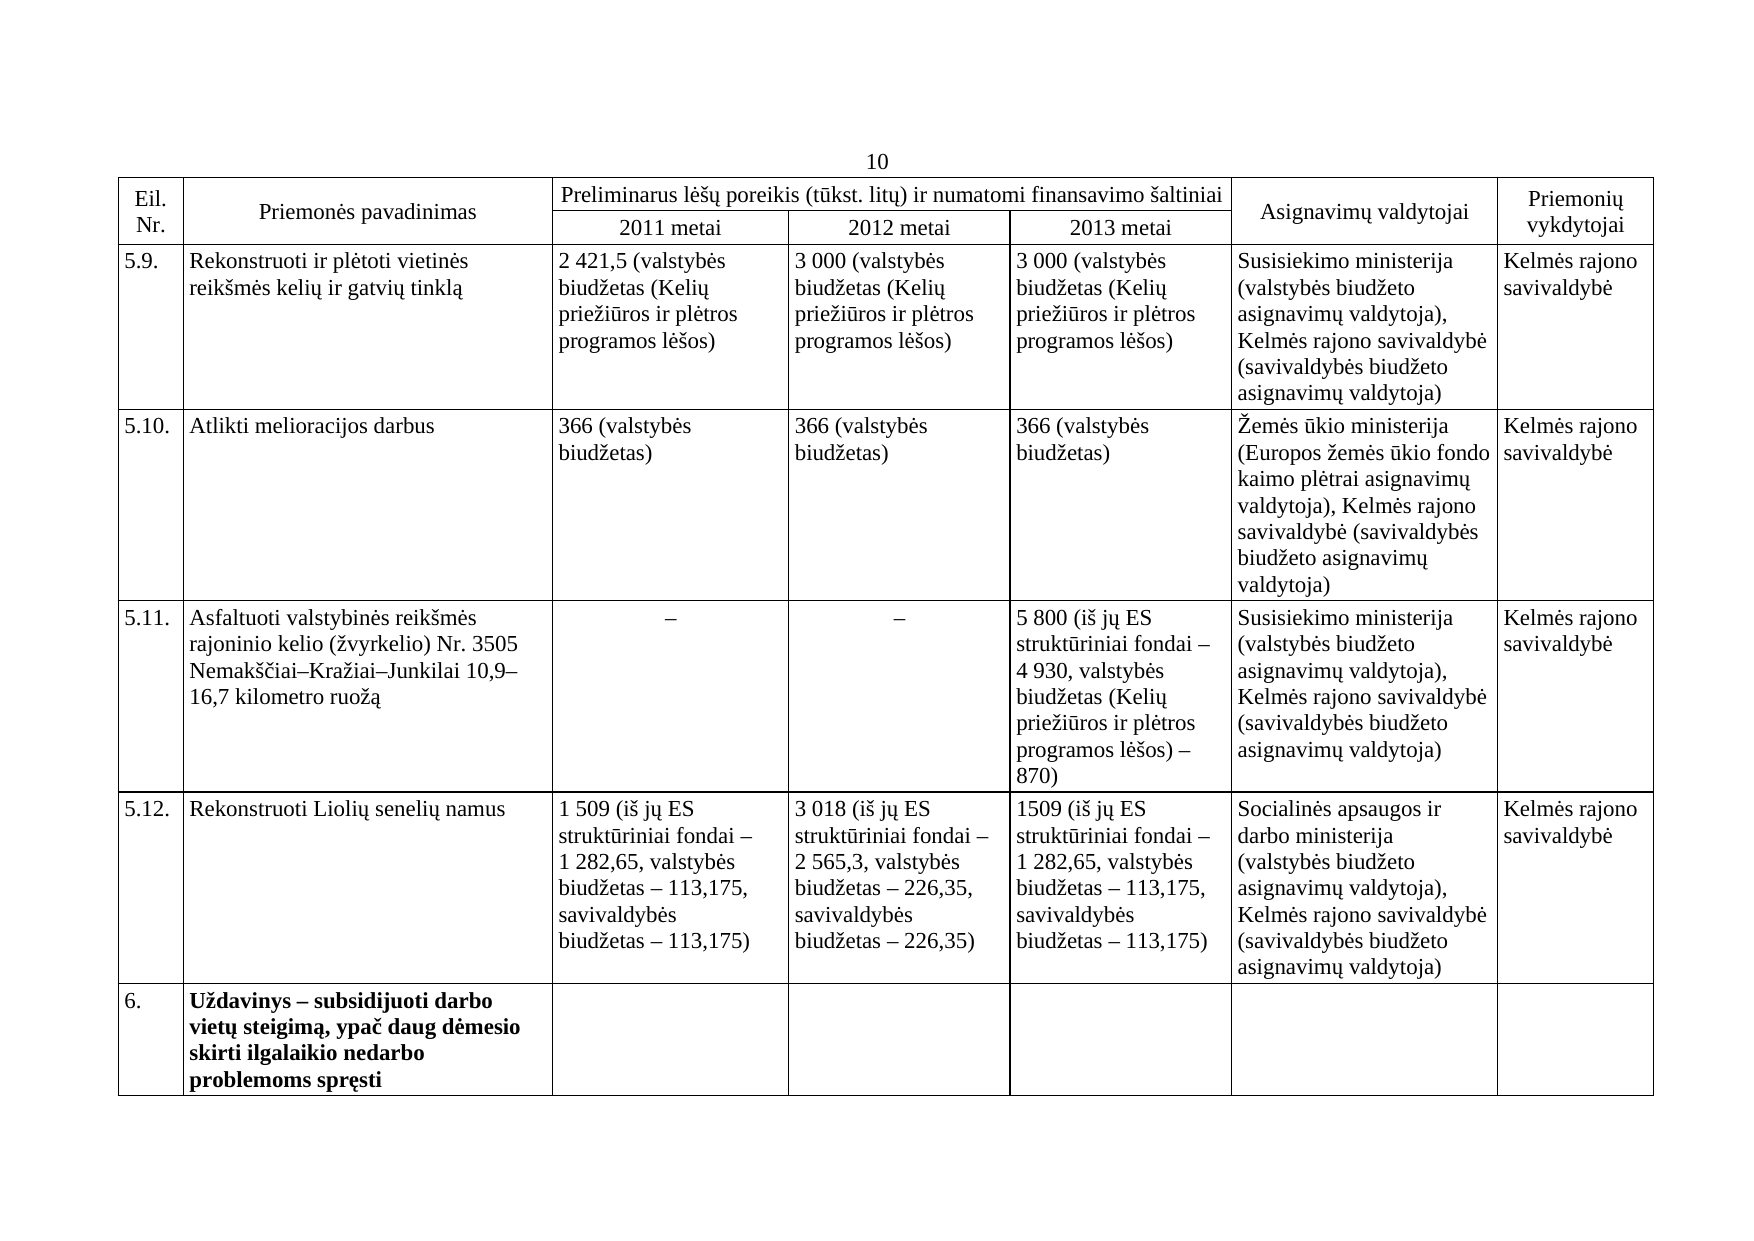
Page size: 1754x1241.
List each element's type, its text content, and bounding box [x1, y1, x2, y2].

table_cell [1498, 984, 1653, 1095]
table_cell – [553, 601, 788, 791]
table_cell Asfaltuoti valstybinės reikšmės rajoninio kelio (žvyrkelio) Nr. 3505 Nemakščiai–Kražiai–Junkilai 10,9–16,7 kilometro ruožą [184, 601, 552, 791]
table_cell Susisiekimo ministerija (valstybės biudžeto asignavimų valdytoja), Kelmės rajono savivaldybė (savivaldybės biudžeto asignavimų valdytoja) [1232, 245, 1497, 409]
table_cell 6. [119, 984, 183, 1095]
table_cell Atlikti melioracijos darbus [184, 410, 552, 600]
table_cell 3 000 (valstybės biudžetas (Kelių priežiūros ir plėtros programos lėšos) [1011, 245, 1231, 409]
table_cell Rekonstruoti Liolių senelių namus [184, 793, 552, 983]
table_cell Susisiekimo ministerija (valstybės biudžeto asignavimų valdytoja), Kelmės rajono savivaldybė (savivaldybės biudžeto asignavimų valdytoja) [1232, 601, 1497, 791]
table_cell 2013 metai [1011, 211, 1231, 244]
table_cell Socialinės apsaugos ir darbo ministerija (valstybės biudžeto asignavimų valdytoja), Kelmės rajono savivaldybė (savivaldybės biudžeto asignavimų valdytoja) [1232, 793, 1497, 983]
table_cell Kelmės rajono savivaldybė [1498, 410, 1653, 600]
table_cell [789, 984, 1009, 1095]
table_cell Rekonstruoti ir plėtoti vietinės reikšmės kelių ir gatvių tinklą [184, 245, 552, 409]
table_cell – [789, 601, 1009, 791]
table_cell 5.9. [119, 245, 183, 409]
table_cell 366 (valstybės biudžetas) [789, 410, 1009, 600]
table_cell 3 000 (valstybės biudžetas (Kelių priežiūros ir plėtros programos lėšos) [789, 245, 1009, 409]
table_cell Kelmės rajono savivaldybė [1498, 245, 1653, 409]
table_cell 5.12. [119, 793, 183, 983]
table_cell Kelmės rajono savivaldybė [1498, 793, 1653, 983]
table_cell 366 (valstybės biudžetas) [553, 410, 788, 600]
table_cell 5.11. [119, 601, 183, 791]
table_cell Žemės ūkio ministerija (Europos žemės ūkio fondo kaimo plėtrai asignavimų valdytoja), Kelmės rajono savivaldybė (savivaldybės biudžeto asignavimų valdytoja) [1232, 410, 1497, 600]
table_header Priemonių vykdytojai [1498, 178, 1653, 244]
table_cell Kelmės rajono savivaldybė [1498, 601, 1653, 791]
table_cell 2 421,5 (valstybės biudžetas (Kelių priežiūros ir plėtros programos lėšos) [553, 245, 788, 409]
table_header Preliminarus lėšų poreikis (tūkst. litų) ir numatomi finansavimo šaltiniai [553, 178, 1231, 210]
table_cell 3 018 (iš jų ES struktūriniai fondai – 2 565,3, valstybės biudžetas – 226,35, savivaldybės biudžetas – 226,35) [789, 793, 1009, 983]
table_cell 1509 (iš jų ES struktūriniai fondai – 1 282,65, valstybės biudžetas – 113,175, savivaldybės biudžetas – 113,175) [1011, 793, 1231, 983]
table_header Eil. Nr. [119, 178, 183, 244]
table_cell 1 509 (iš jų ES struktūriniai fondai – 1 282,65, valstybės biudžetas – 113,175, savivaldybės biudžetas – 113,175) [553, 793, 788, 983]
table_cell 5 800 (iš jų ES struktūriniai fondai – 4 930, valstybės biudžetas (Kelių priežiūros ir plėtros programos lėšos) – 870) [1011, 601, 1231, 791]
table_cell 2011 metai [553, 211, 788, 244]
table_header Asignavimų valdytojai [1232, 178, 1497, 244]
table_cell [1232, 984, 1497, 1095]
table_cell 366 (valstybės biudžetas) [1011, 410, 1231, 600]
table_cell [553, 984, 788, 1095]
table_cell 2012 metai [789, 211, 1009, 244]
table_cell 5.10. [119, 410, 183, 600]
table_cell Uždavinys – subsidijuoti darbo vietų steigimą, ypač daug dėmesio skirti ilgalaikio nedarbo problemoms spręsti [184, 984, 552, 1095]
table_cell [1011, 984, 1231, 1095]
table_header Priemonės pavadinimas [184, 178, 552, 244]
